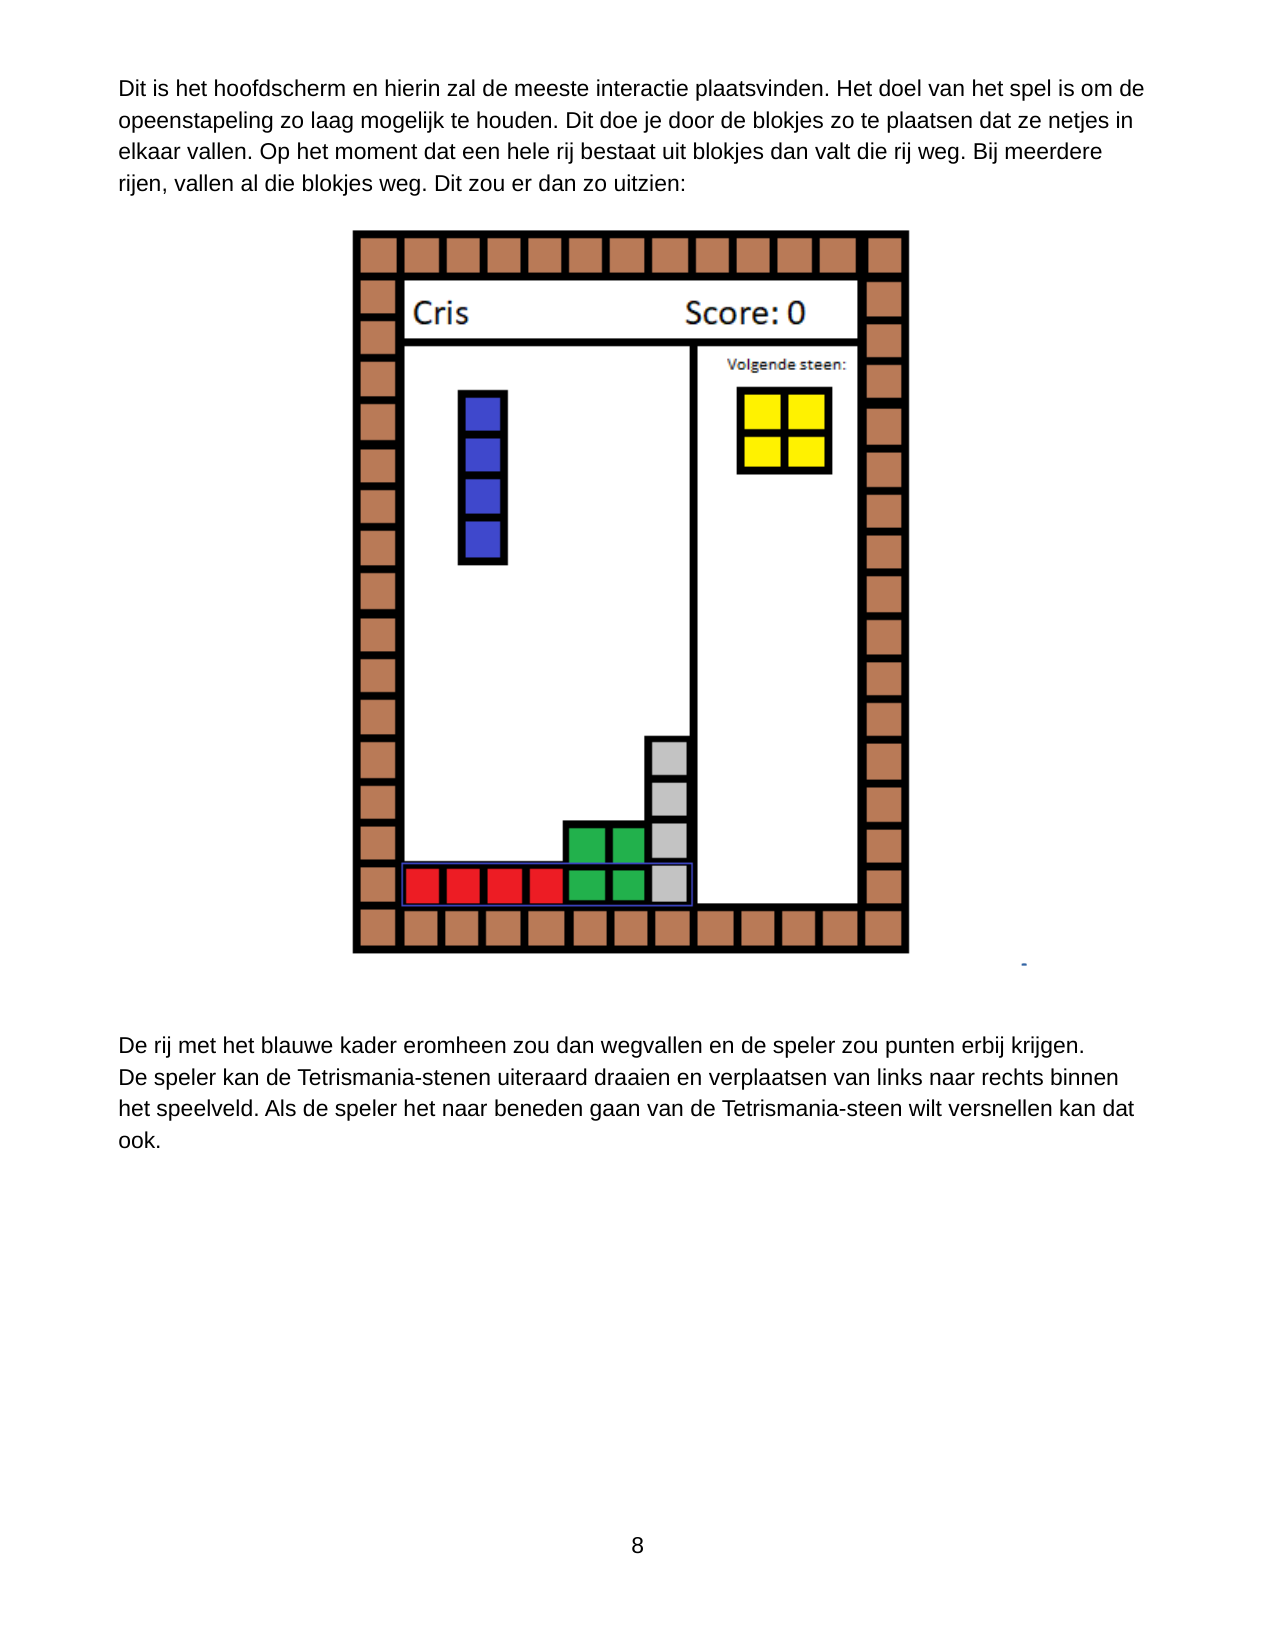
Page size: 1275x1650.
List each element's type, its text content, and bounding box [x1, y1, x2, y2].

text Dit is het hoofdscherm en hierin zal de meeste interactie plaatsvinden. Het doel van het spel is om de opeenstapeling zo laag mogelijk te houden. Dit doe je door de blokjes zo te plaatsen dat ze netjes in elkaar vallen. Op het moment dat een hele rij bestaat uit blokjes dan valt die rij weg. Bij meerdere rijen, vallen al die blokjes weg. Dit zou er dan zo uitzien: [118, 75, 1157, 196]
text De rij met het blauwe kader eromheen zou dan wegvallen en de speler zou punten erbij krijgen. De speler kan de Tetrismania-stenen uiteraard draaien en verplaatsen van links naar rechts binnen het speelveld. Als de speler het naar beneden gaan van de Tetrismania-steen wilt versnellen kan dat ook. [118, 1032, 1157, 1153]
